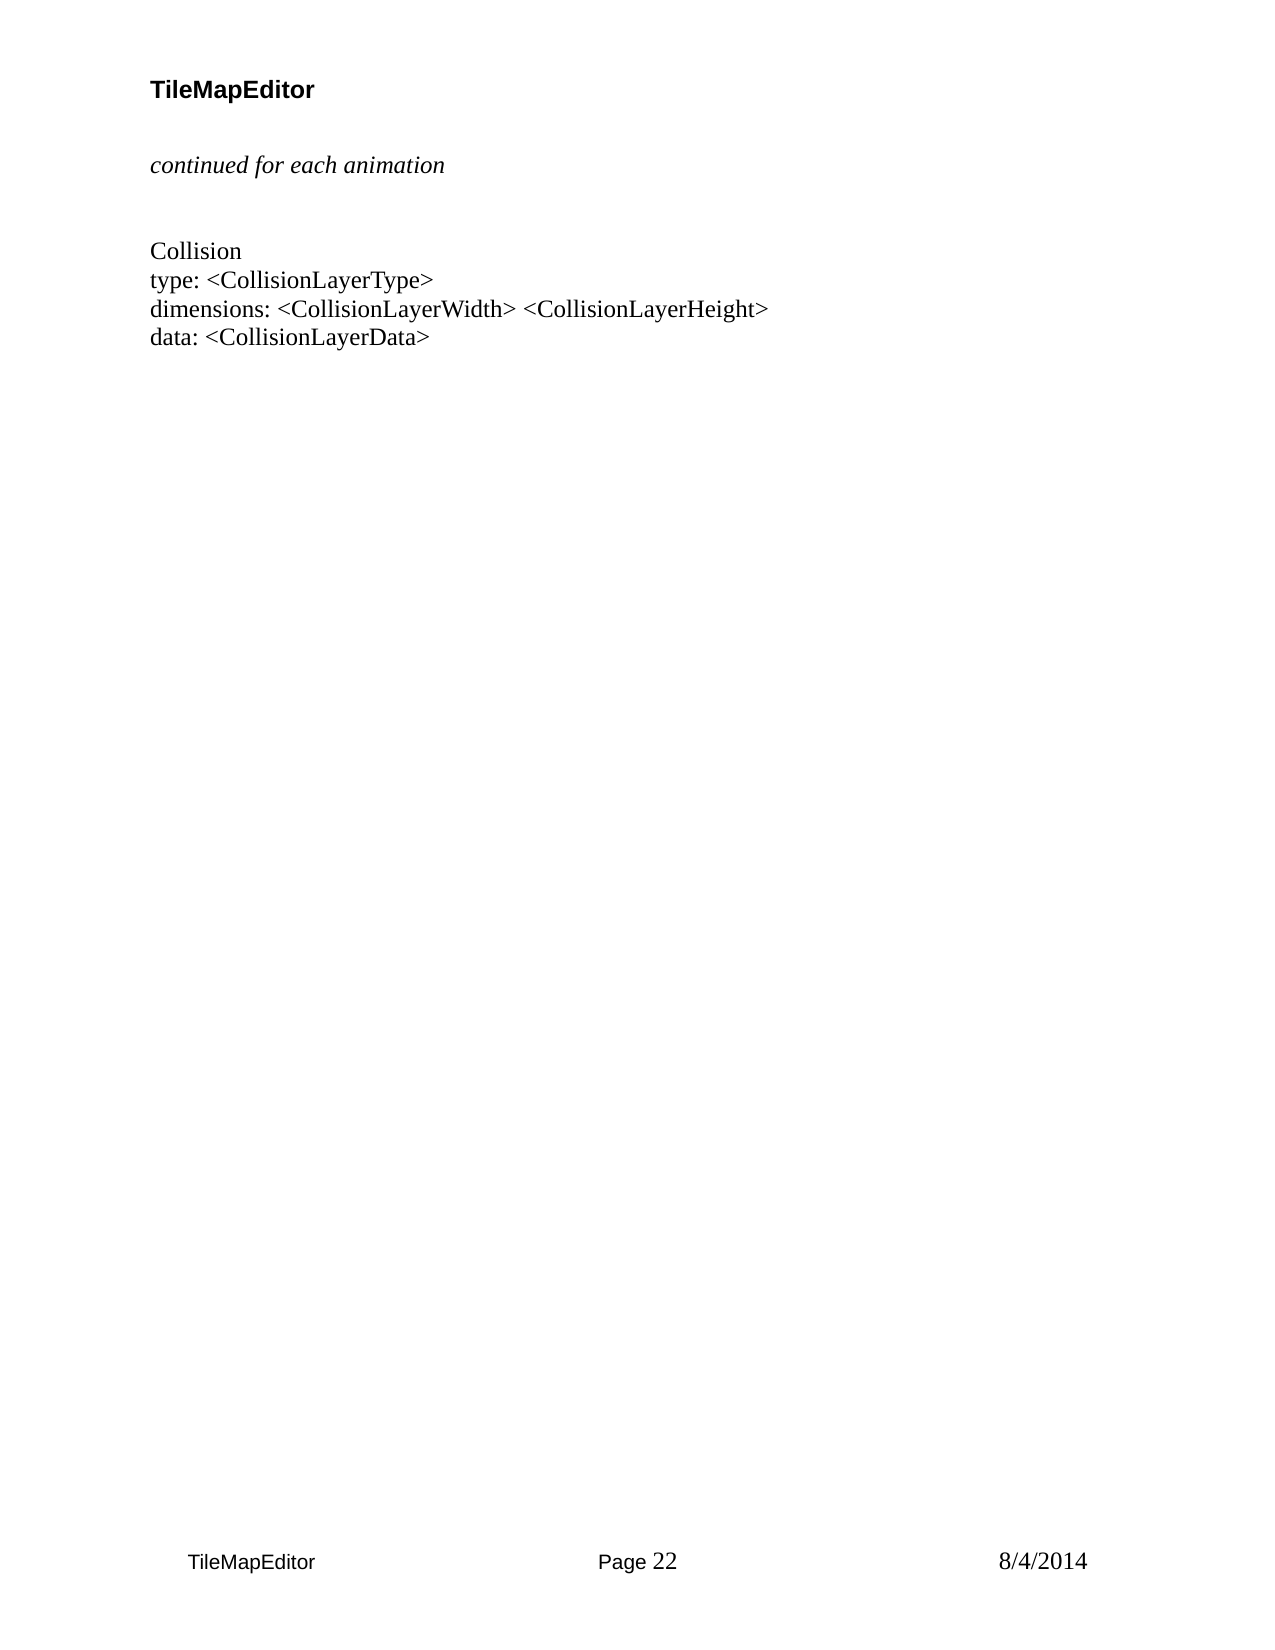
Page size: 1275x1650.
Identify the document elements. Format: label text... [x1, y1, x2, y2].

text data: <CollisionLayerData> [150, 322, 1125, 351]
text continued for each animation [150, 150, 1125, 179]
text type: <CollisionLayerType> [150, 265, 1125, 294]
text dimensions: <CollisionLayerWidth> <CollisionLayerHeight> [150, 294, 1125, 322]
text Collision [150, 236, 1125, 265]
